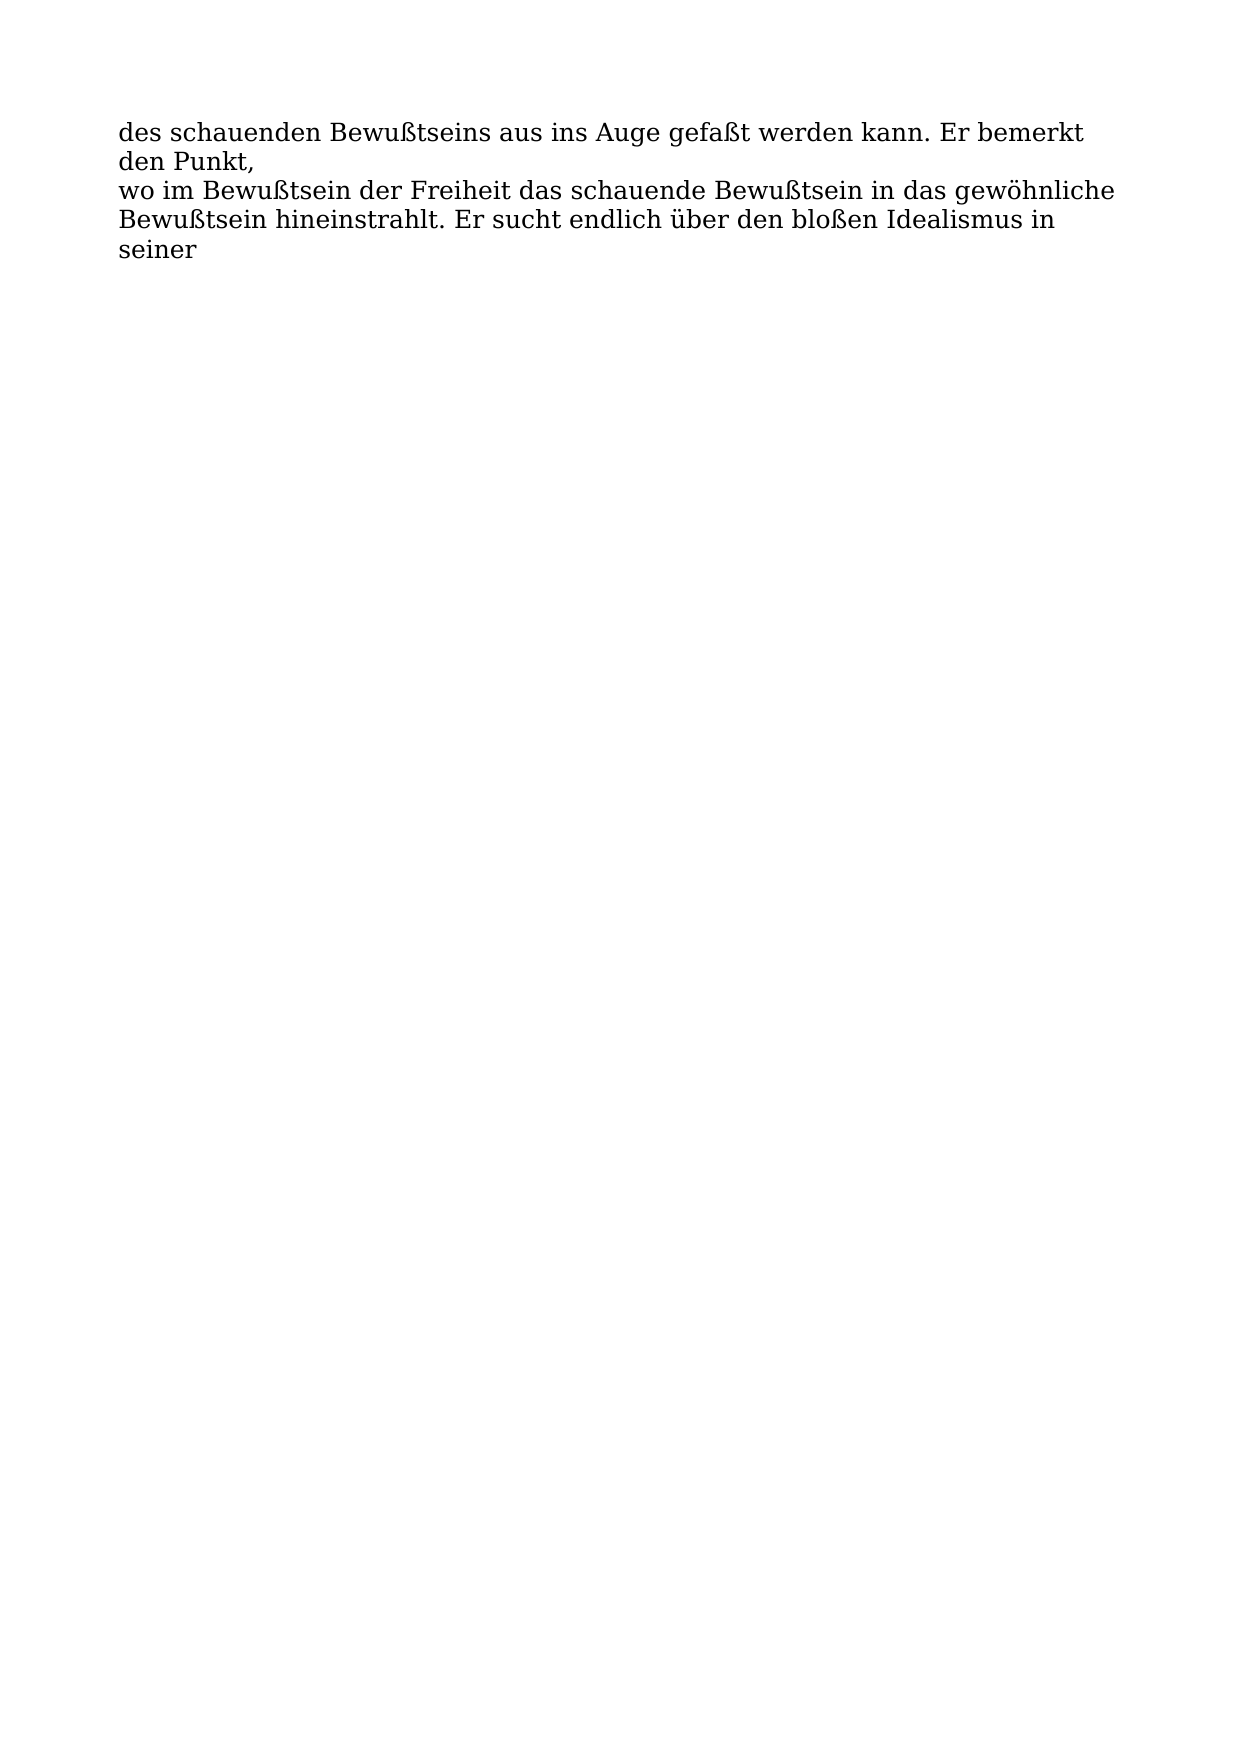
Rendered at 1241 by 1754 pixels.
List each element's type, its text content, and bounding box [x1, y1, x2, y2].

text wo im Bewußtsein der Freiheit das schauende Bewußtsein in das gewöhnliche [118, 176, 1122, 206]
text des schauenden Bewußtseins aus ins Auge gefaßt werden kann. Er bemerkt den Punkt, [118, 118, 1122, 176]
text Bewußtsein hineinstrahlt. Er sucht endlich über den bloßen Idealismus in seiner [118, 206, 1122, 264]
